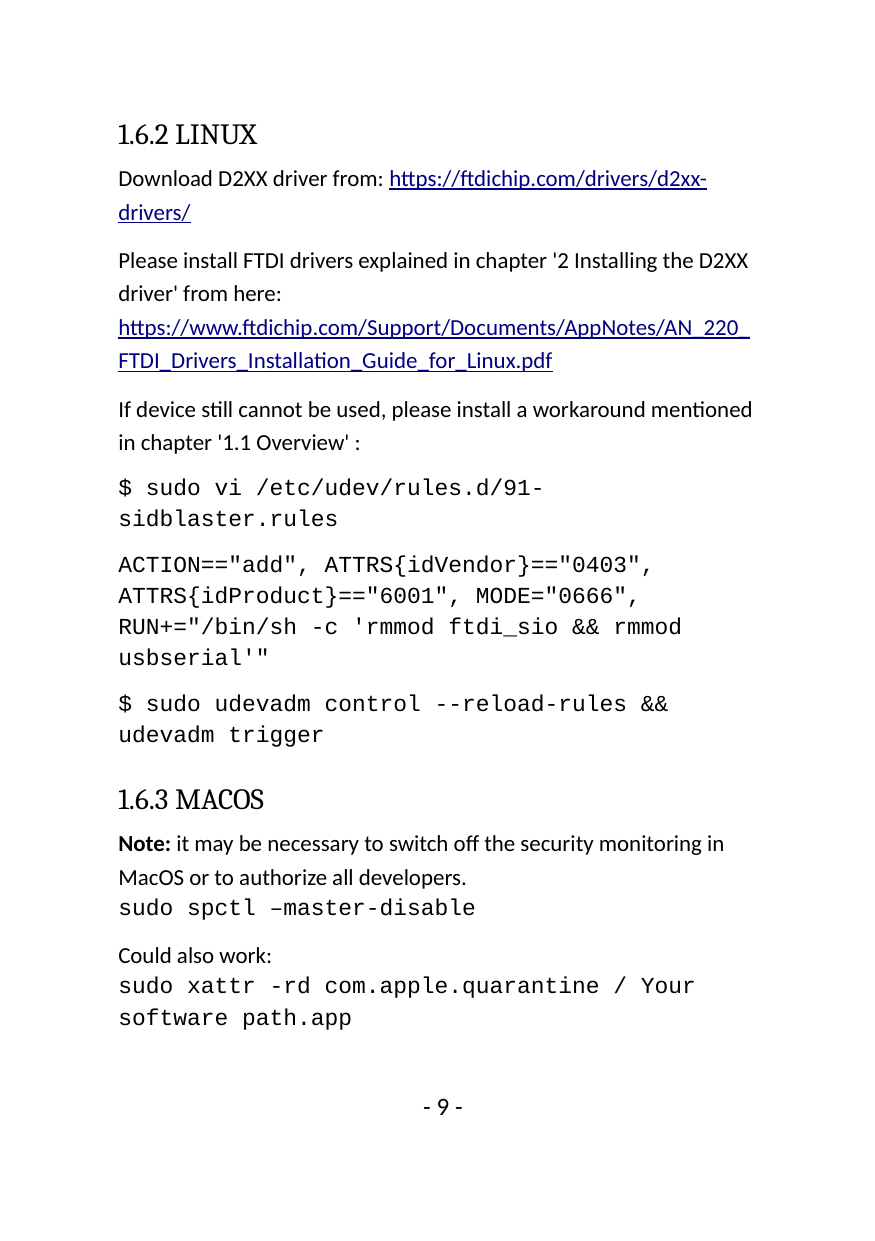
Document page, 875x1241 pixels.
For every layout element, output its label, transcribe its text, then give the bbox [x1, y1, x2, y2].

text If device still cannot be used, please install a workaround mentioned in chapter '1.1 Overview' : [118, 395, 756, 456]
text $ sudo vi /etc/udev/rules.d/91-sidblaster.rules [118, 476, 756, 533]
subtitle Linux [118, 118, 756, 152]
text Could also work: sudo xattr -rd com.apple.quarantine / Your software path.app [118, 942, 756, 1032]
subtitle MacOS [118, 783, 756, 817]
text Please install FTDI drivers explained in chapter '2 Installing the D2XX driver' from here: https://www.ftdichip.com/Support/Documents/AppNotes/AN_220_FTDI_Drivers_Installation_Guide_for_Linux.pdf [118, 246, 756, 375]
text $ sudo udevadm control --reload-rules && udevadm trigger [118, 692, 756, 749]
text Download D2XX driver from: https://ftdichip.com/drivers/d2xx-drivers/ [118, 164, 756, 226]
text ACTION=="add", ATTRS{idVendor}=="0403", ATTRS{idProduct}=="6001", MODE="0666", RUN+="/bin/sh -c 'rmmod ftdi_sio && rmmod usbserial'" [118, 553, 756, 672]
text Note: it may be necessary to switch off the security monitoring in MacOS or to authorize all developers. sudo spctl –master-disable [118, 829, 756, 922]
